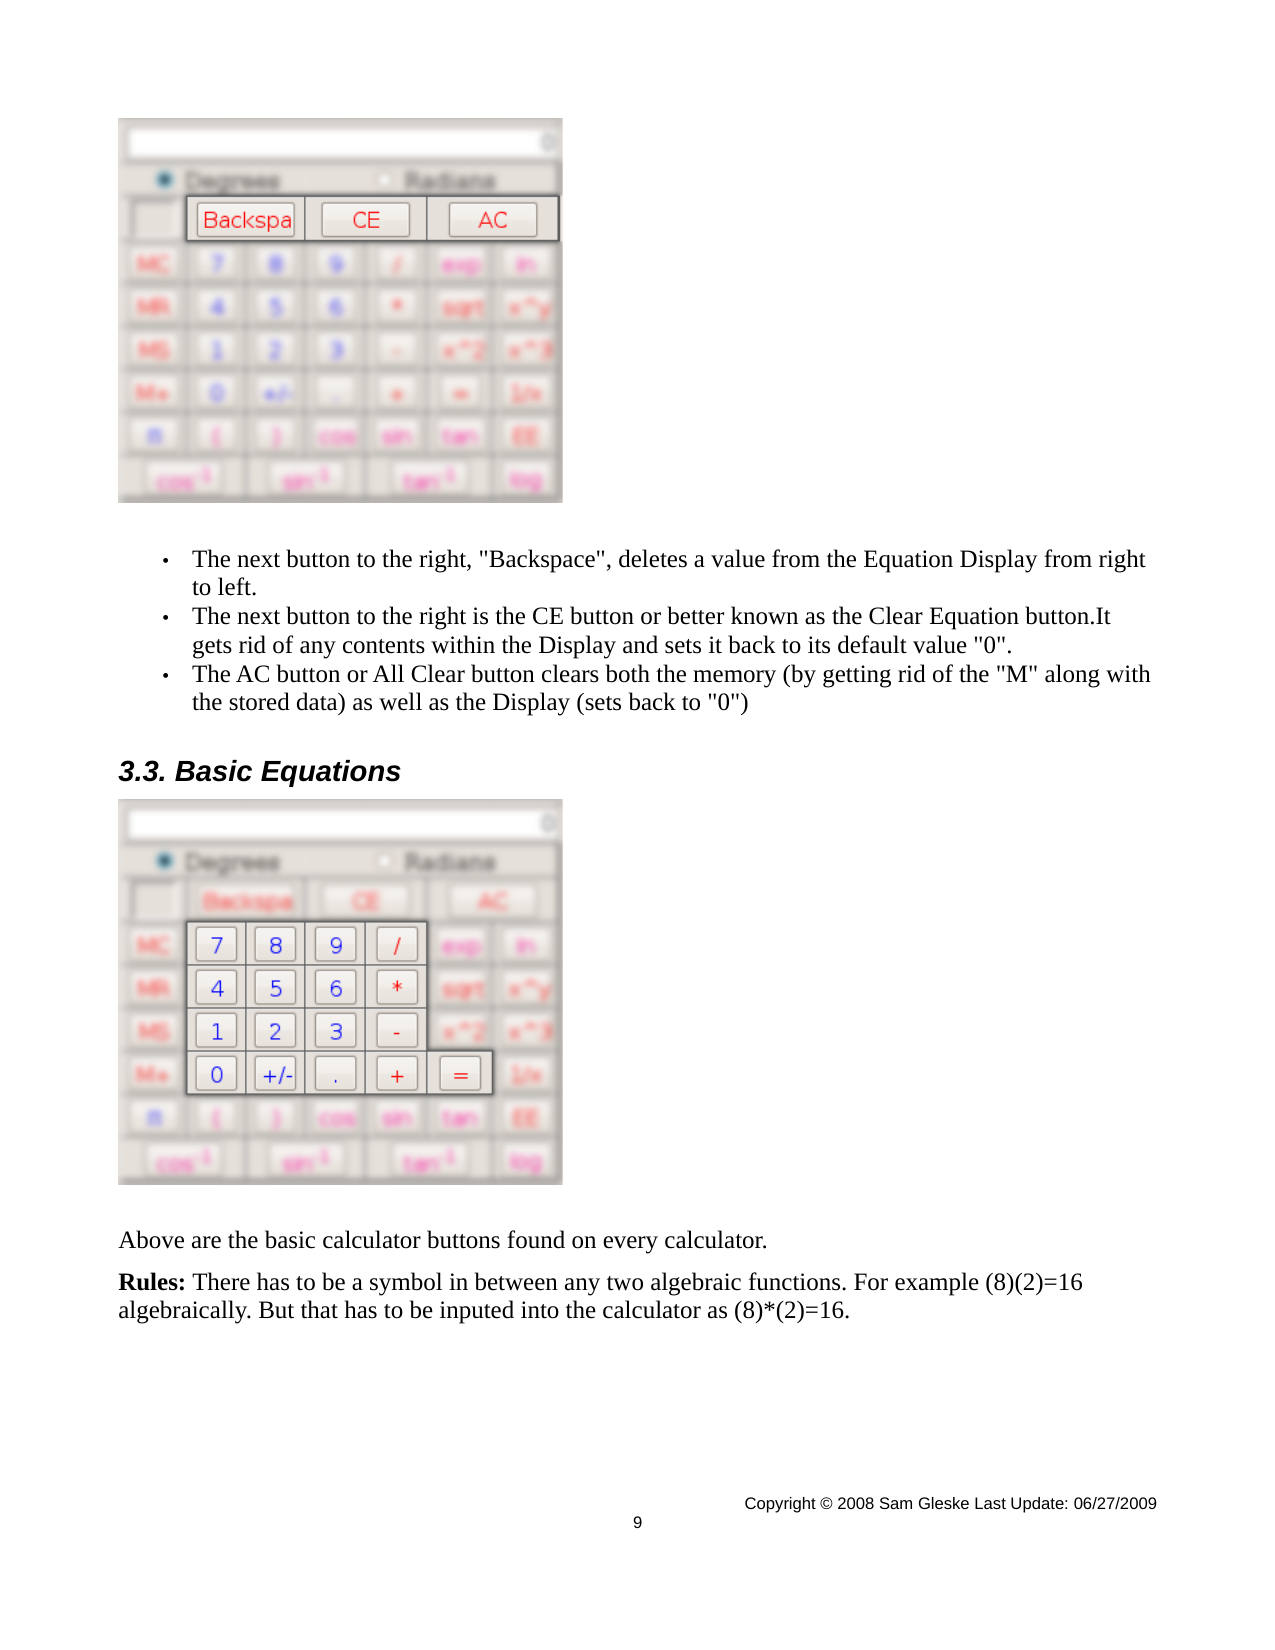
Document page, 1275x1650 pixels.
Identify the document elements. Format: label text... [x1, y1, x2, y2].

picture [118, 799, 563, 1185]
list The next button to the right is the CE button or better known as the Clear Equation button.It gets rid of any contents within the Display and sets it back to its default value "0". [162, 601, 1157, 659]
text Above are the basic calculator buttons found on every calculator. [118, 1225, 1157, 1254]
picture [118, 118, 563, 503]
list The AC button or All Clear button clears both the memory (by getting rid of the "M" along with the stored data) as well as the Display (sets back to "0") [162, 659, 1157, 716]
subtitle 3.3. Basic Equations [118, 754, 1157, 787]
text Rules: There has to be a symbol in between any two algebraic functions. For example (8)(2)=16 algebraically. But that has to be inputed into the calculator as (8)*(2)=16. [118, 1267, 1157, 1324]
list The next button to the right, "Backspace", deletes a value from the Equation Display from right to left. [162, 544, 1157, 601]
